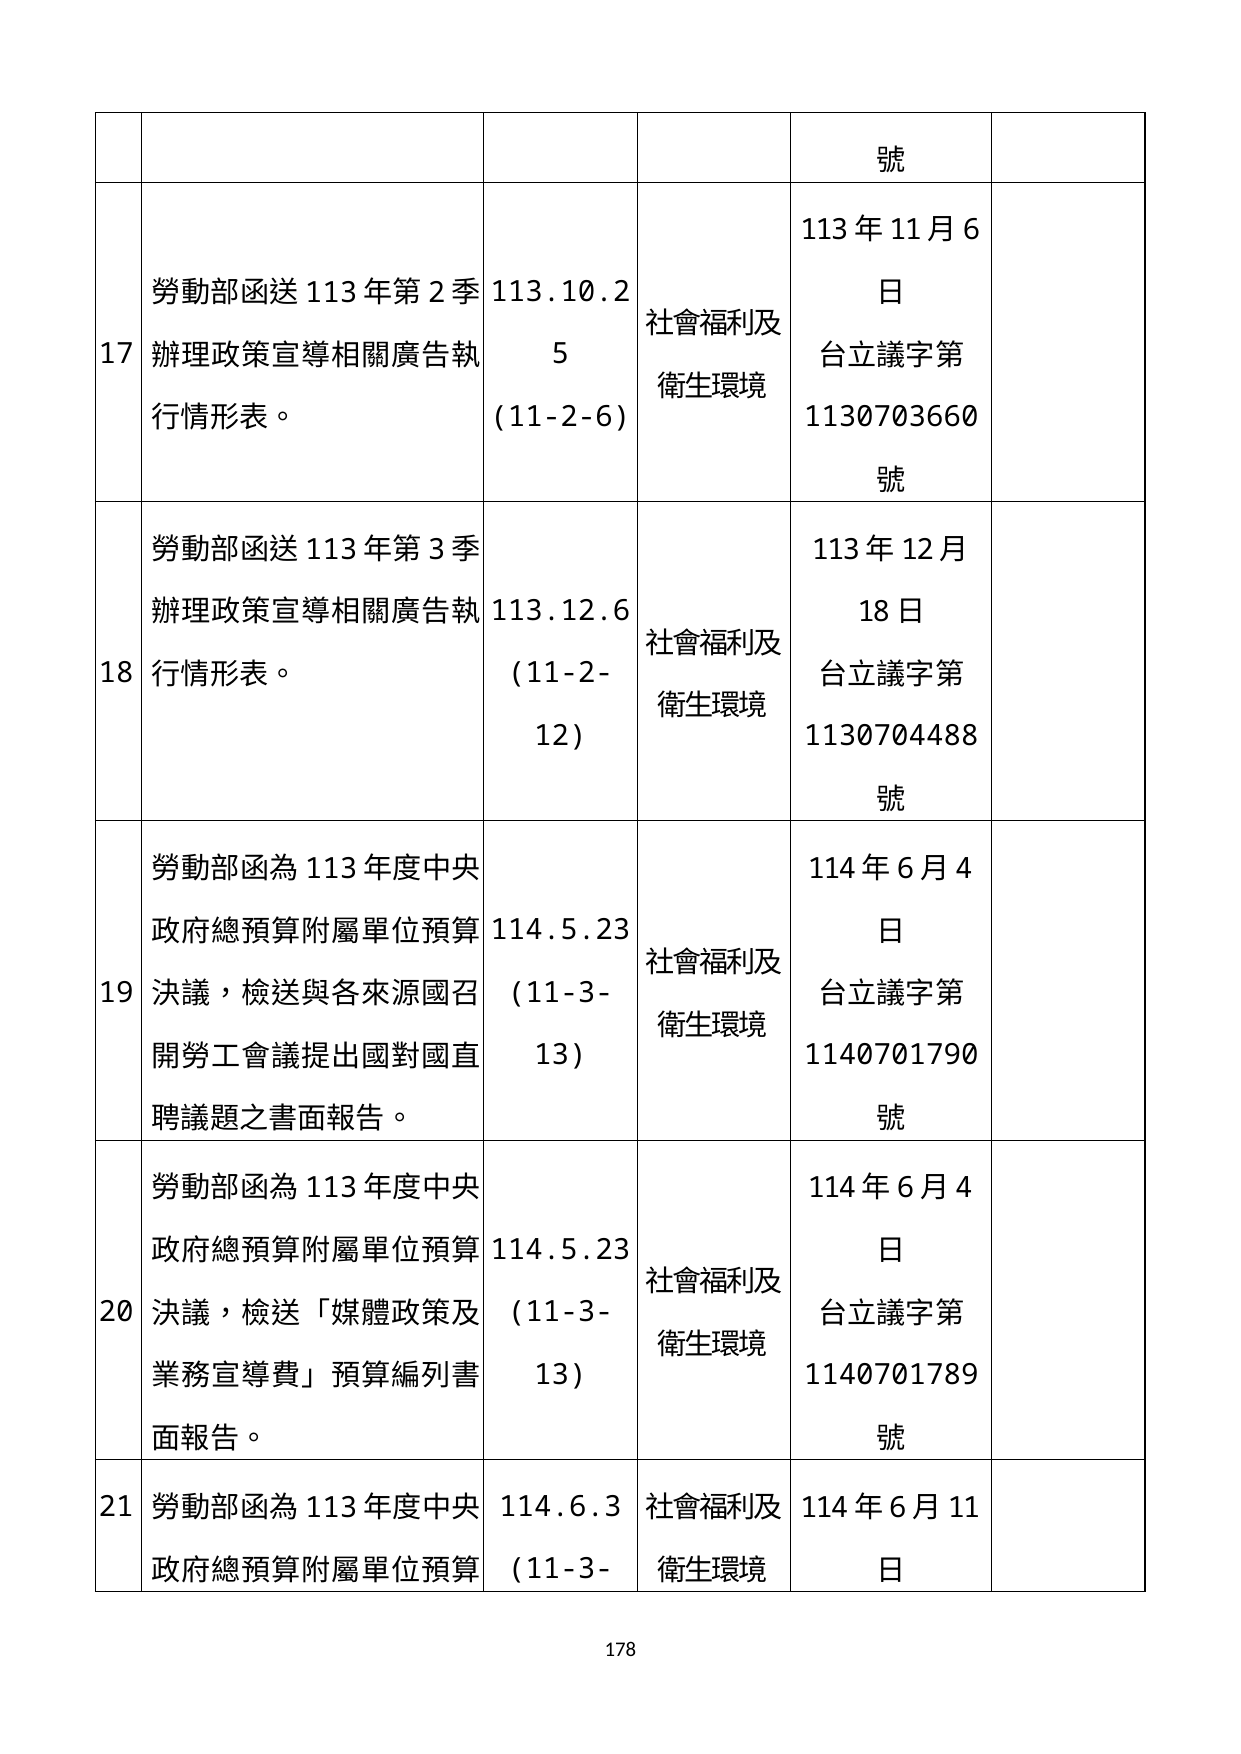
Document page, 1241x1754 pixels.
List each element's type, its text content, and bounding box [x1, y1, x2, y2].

table_cell 勞動部函為113年度中央政府總預算附屬單位預算決議，檢送與各來源國召開勞工會議提出國對國直聘議題之書面報告。 [142, 821, 483, 1140]
table_cell 114年6月4日 台立議字第1140701789號 [791, 1141, 991, 1459]
table_cell 社會福利及衛生環境 [638, 1460, 790, 1591]
table_cell [484, 113, 637, 182]
table_cell 勞動部函為113年度中央政府總預算附屬單位預算決議，檢送「媒體政策及業務宣導費」預算編列書面報告。 [142, 1141, 483, 1459]
table_cell [96, 1460, 141, 1591]
table_cell 114.6.3 (11-3- [484, 1460, 637, 1591]
table_cell 114年6月4日 台立議字第1140701790號 [791, 821, 991, 1140]
table_cell [96, 821, 141, 1140]
table_cell [992, 1141, 1144, 1459]
table_cell 社會福利及衛生環境 [638, 183, 790, 501]
table_cell 113.12.6 (11-2-12) [484, 502, 637, 820]
table_cell [96, 113, 141, 182]
table_cell 勞動部函送113年第3季辦理政策宣導相關廣告執行情形表。 [142, 502, 483, 820]
table_cell [992, 821, 1144, 1140]
table_cell 勞動部函為113年度中央政府總預算附屬單位預算 [142, 1460, 483, 1591]
table_cell [142, 113, 483, 182]
table_cell 社會福利及衛生環境 [638, 1141, 790, 1459]
table_cell 114年6月11日 [791, 1460, 991, 1591]
table_cell [96, 1141, 141, 1459]
table_cell [638, 113, 790, 182]
table_cell 113.10.25 (11-2-6) [484, 183, 637, 501]
table_cell [992, 502, 1144, 820]
table_cell 113年11月6日 台立議字第1130703660號 [791, 183, 991, 501]
table_cell 勞動部函送113年第2季辦理政策宣導相關廣告執行情形表。 [142, 183, 483, 501]
table_cell 114.5.23 (11-3-13) [484, 1141, 637, 1459]
table_cell [96, 502, 141, 820]
table_cell 社會福利及衛生環境 [638, 821, 790, 1140]
table_cell [992, 183, 1144, 501]
table_cell 社會福利及衛生環境 [638, 502, 790, 820]
table_cell 114.5.23 (11-3-13) [484, 821, 637, 1140]
table_cell [992, 1460, 1144, 1591]
table_cell 號 [791, 113, 991, 182]
table_cell 113年12月18日 台立議字第1130704488號 [791, 502, 991, 820]
table_cell [992, 113, 1144, 182]
table_cell [96, 183, 141, 501]
